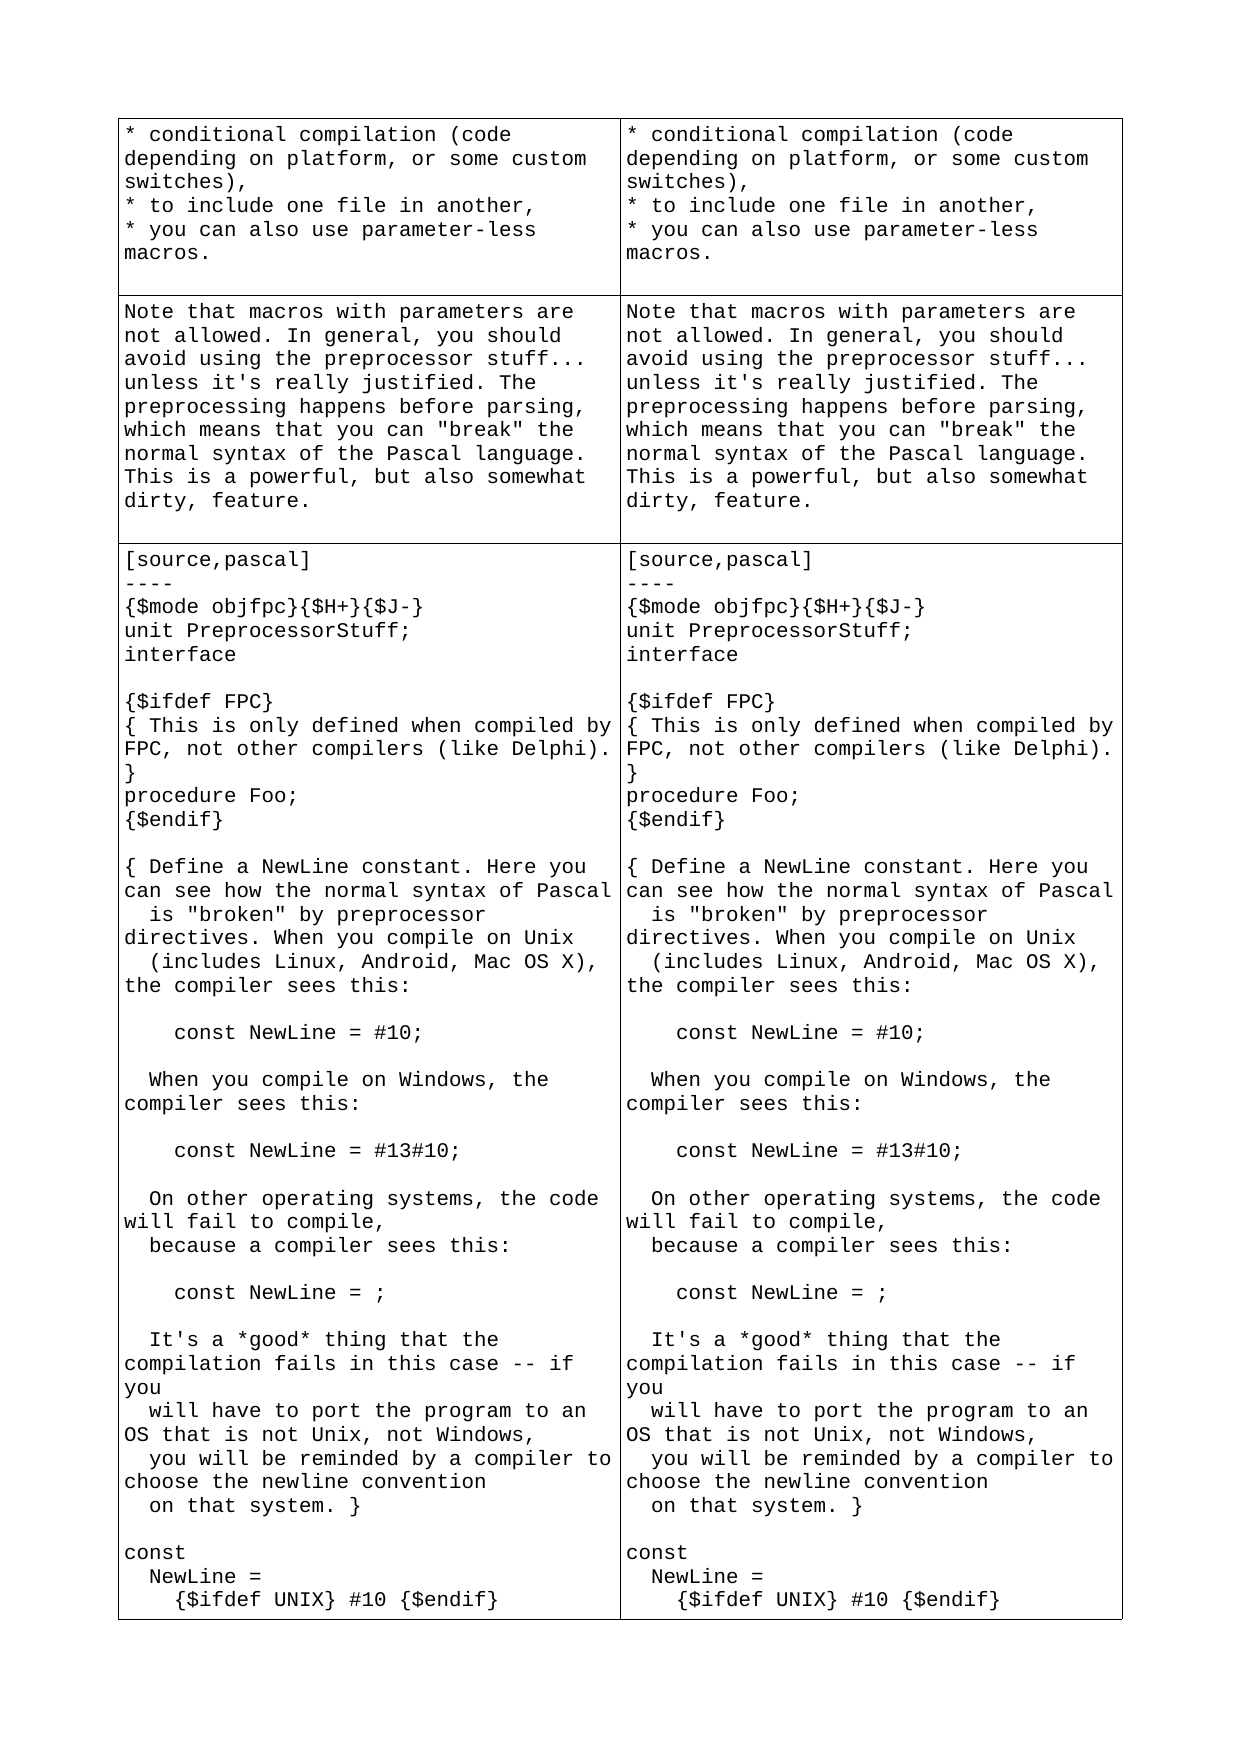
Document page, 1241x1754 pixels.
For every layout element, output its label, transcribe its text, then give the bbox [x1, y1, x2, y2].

table_cell [source,pascal] ---- {$mode objfpc}{$H+}{$J-} unit PreprocessorStuff; interface {$ifdef FPC} { This is only defined when compiled by FPC, not other compilers (like Delphi). } procedure Foo; {$endif} { Define a NewLine constant. Here you can see how the normal syntax of Pascal is "broken" by preprocessor directives. When you compile on Unix (includes Linux, Android, Mac OS X), the compiler sees this: const NewLine = #10; When you compile on Windows, the compiler sees this: const NewLine = #13#10; On other operating systems, the code will fail to compile, because a compiler sees this: const NewLine = ; It's a *good* thing that the compilation fails in this case -- if you will have to port the program to an OS that is not Unix, not Windows, you will be reminded by a compiler to choose the newline convention on that system. } const NewLine = {$ifdef UNIX} #10 {$endif} [119, 544, 620, 1619]
table_cell * conditional compilation (code depending on platform, or some custom switches), * to include one file in another, * you can also use parameter-less macros. [621, 119, 1122, 295]
table_cell Note that macros with parameters are not allowed. In general, you should avoid using the preprocessor stuff... unless it's really justified. The preprocessing happens before parsing, which means that you can "break" the normal syntax of the Pascal language. This is a powerful, but also somewhat dirty, feature. [119, 296, 620, 543]
table_cell [source,pascal] ---- {$mode objfpc}{$H+}{$J-} unit PreprocessorStuff; interface {$ifdef FPC} { This is only defined when compiled by FPC, not other compilers (like Delphi). } procedure Foo; {$endif} { Define a NewLine constant. Here you can see how the normal syntax of Pascal is "broken" by preprocessor directives. When you compile on Unix (includes Linux, Android, Mac OS X), the compiler sees this: const NewLine = #10; When you compile on Windows, the compiler sees this: const NewLine = #13#10; On other operating systems, the code will fail to compile, because a compiler sees this: const NewLine = ; It's a *good* thing that the compilation fails in this case -- if you will have to port the program to an OS that is not Unix, not Windows, you will be reminded by a compiler to choose the newline convention on that system. } const NewLine = {$ifdef UNIX} #10 {$endif} [621, 544, 1122, 1619]
table_cell * conditional compilation (code depending on platform, or some custom switches), * to include one file in another, * you can also use parameter-less macros. [119, 119, 620, 295]
table_cell Note that macros with parameters are not allowed. In general, you should avoid using the preprocessor stuff... unless it's really justified. The preprocessing happens before parsing, which means that you can "break" the normal syntax of the Pascal language. This is a powerful, but also somewhat dirty, feature. [621, 296, 1122, 543]
